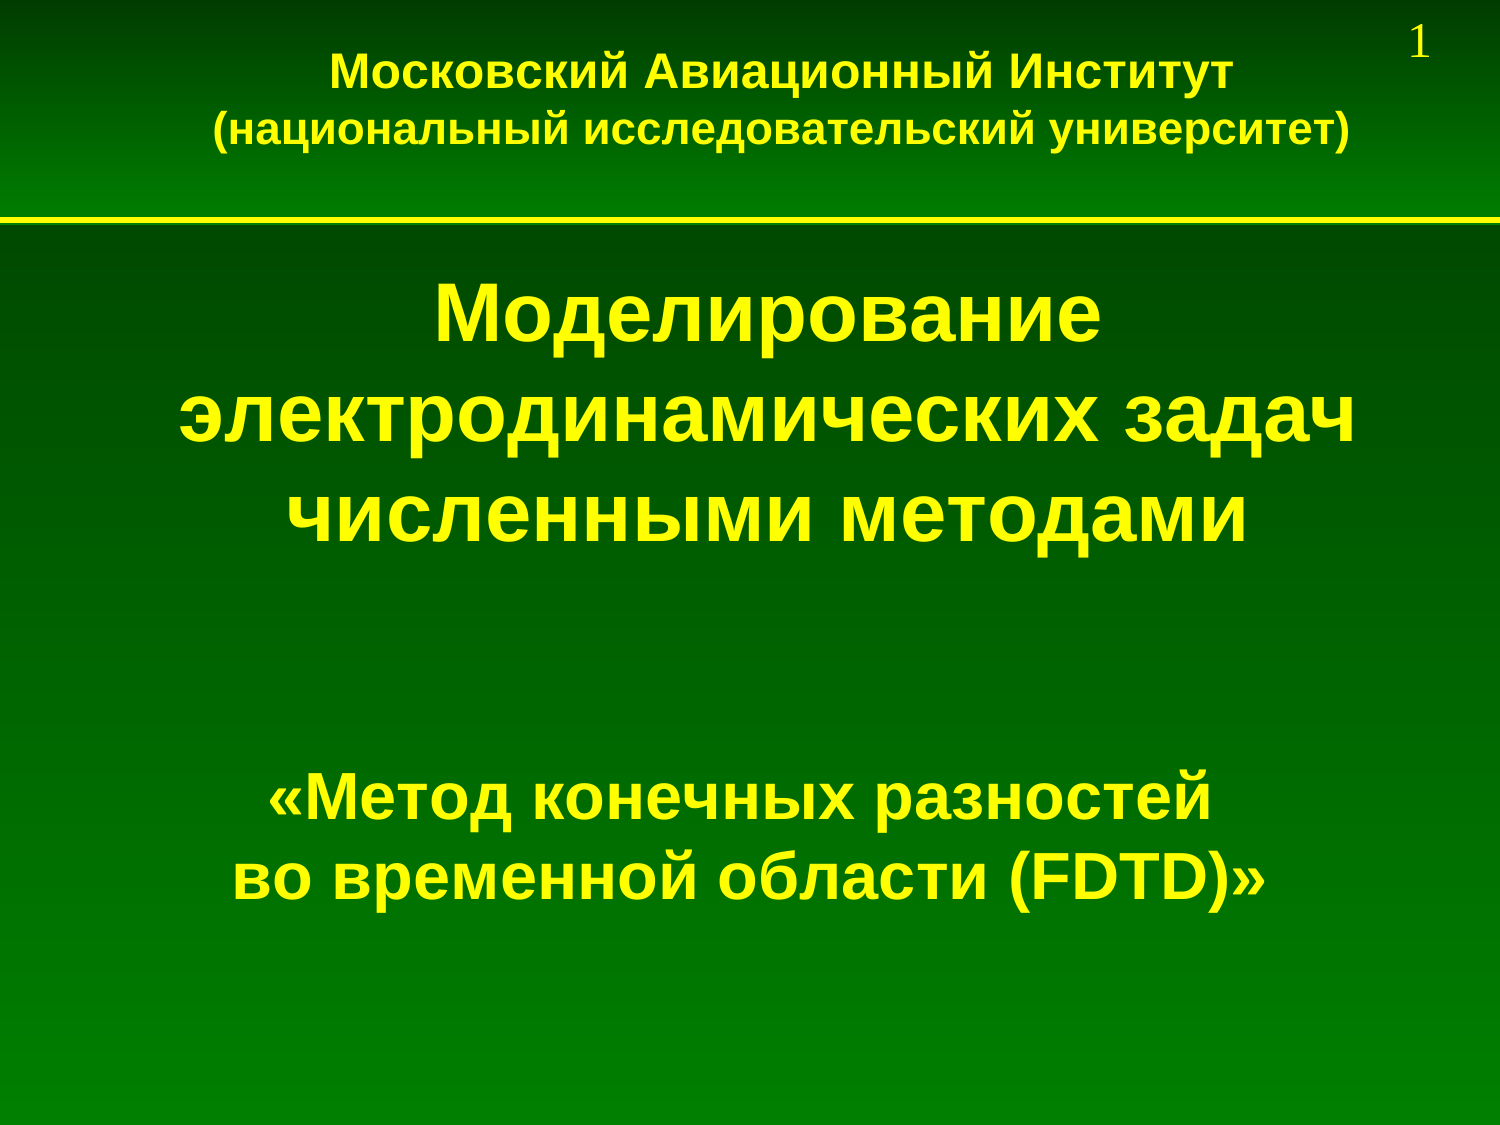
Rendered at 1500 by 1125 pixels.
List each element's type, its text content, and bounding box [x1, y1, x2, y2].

text_box «Метод конечных разностей во временной области (FDTD)» [0, 633, 1500, 1033]
text_box Московский Авиационный Институт (национальный исследовательский университет) [153, 31, 1411, 162]
text_box Моделирование электродинамических задач численными методами [37, 207, 1500, 608]
